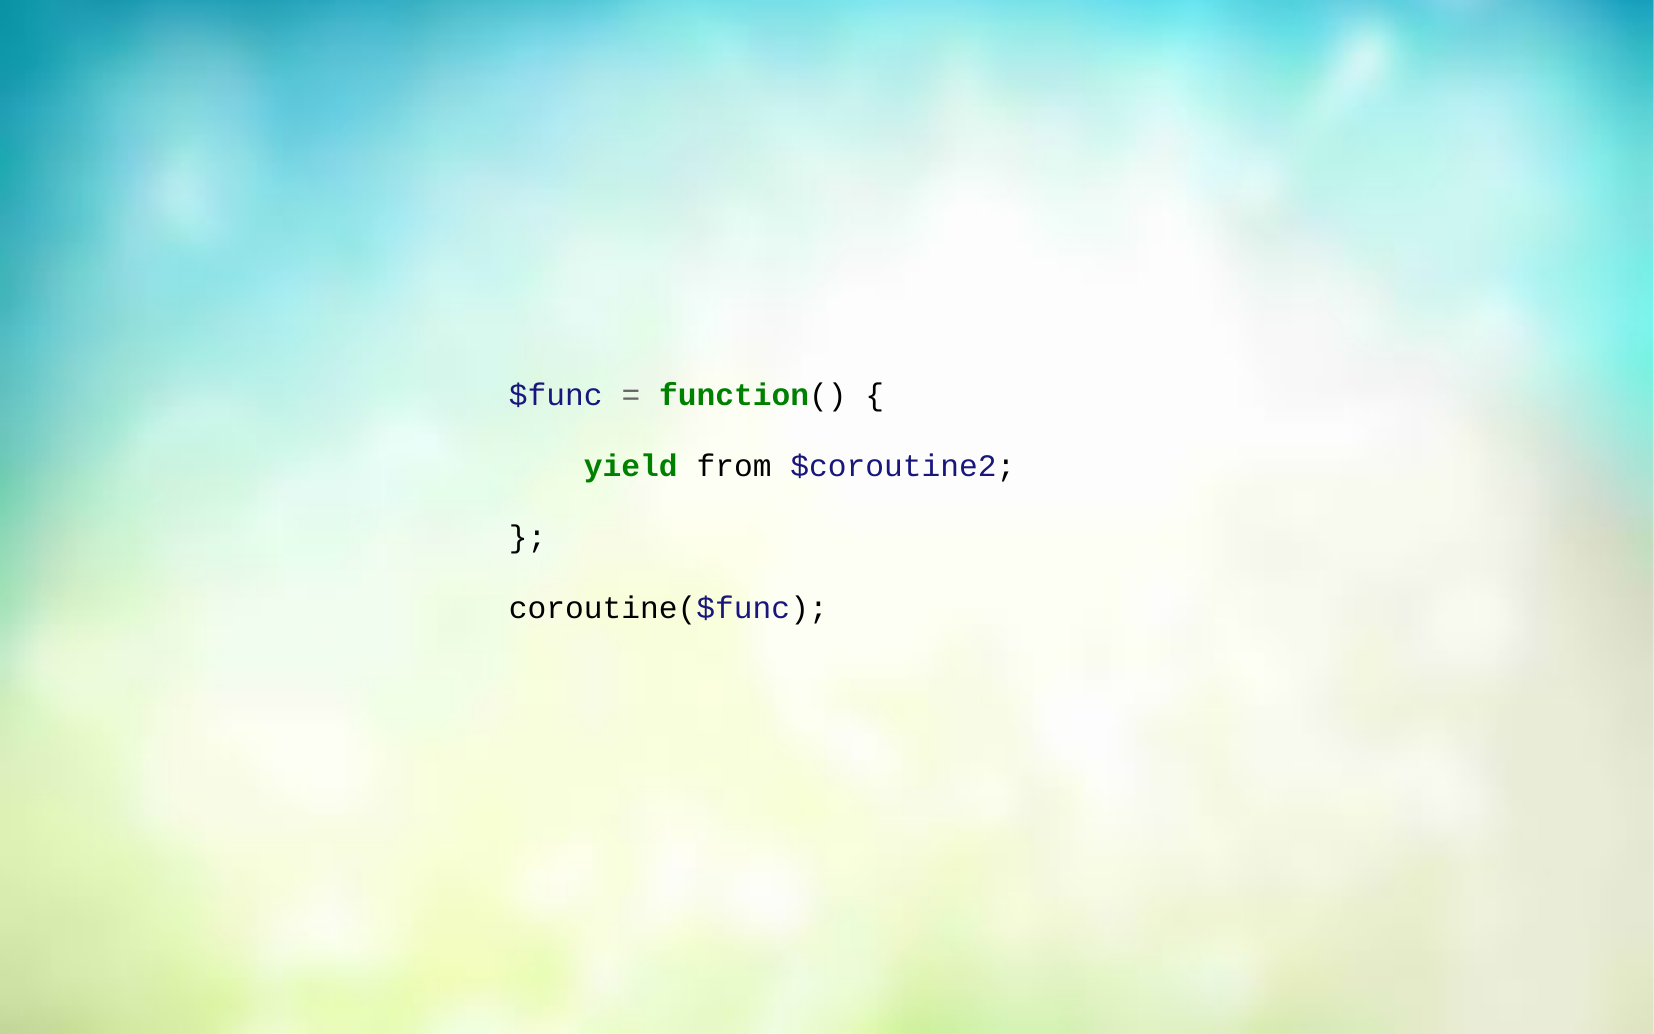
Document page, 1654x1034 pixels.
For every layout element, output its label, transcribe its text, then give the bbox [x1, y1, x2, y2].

text_box $func = function() { yield from $coroutine2; }; coroutine($func); [494, 372, 1160, 661]
picture [0, 0, 1654, 1034]
